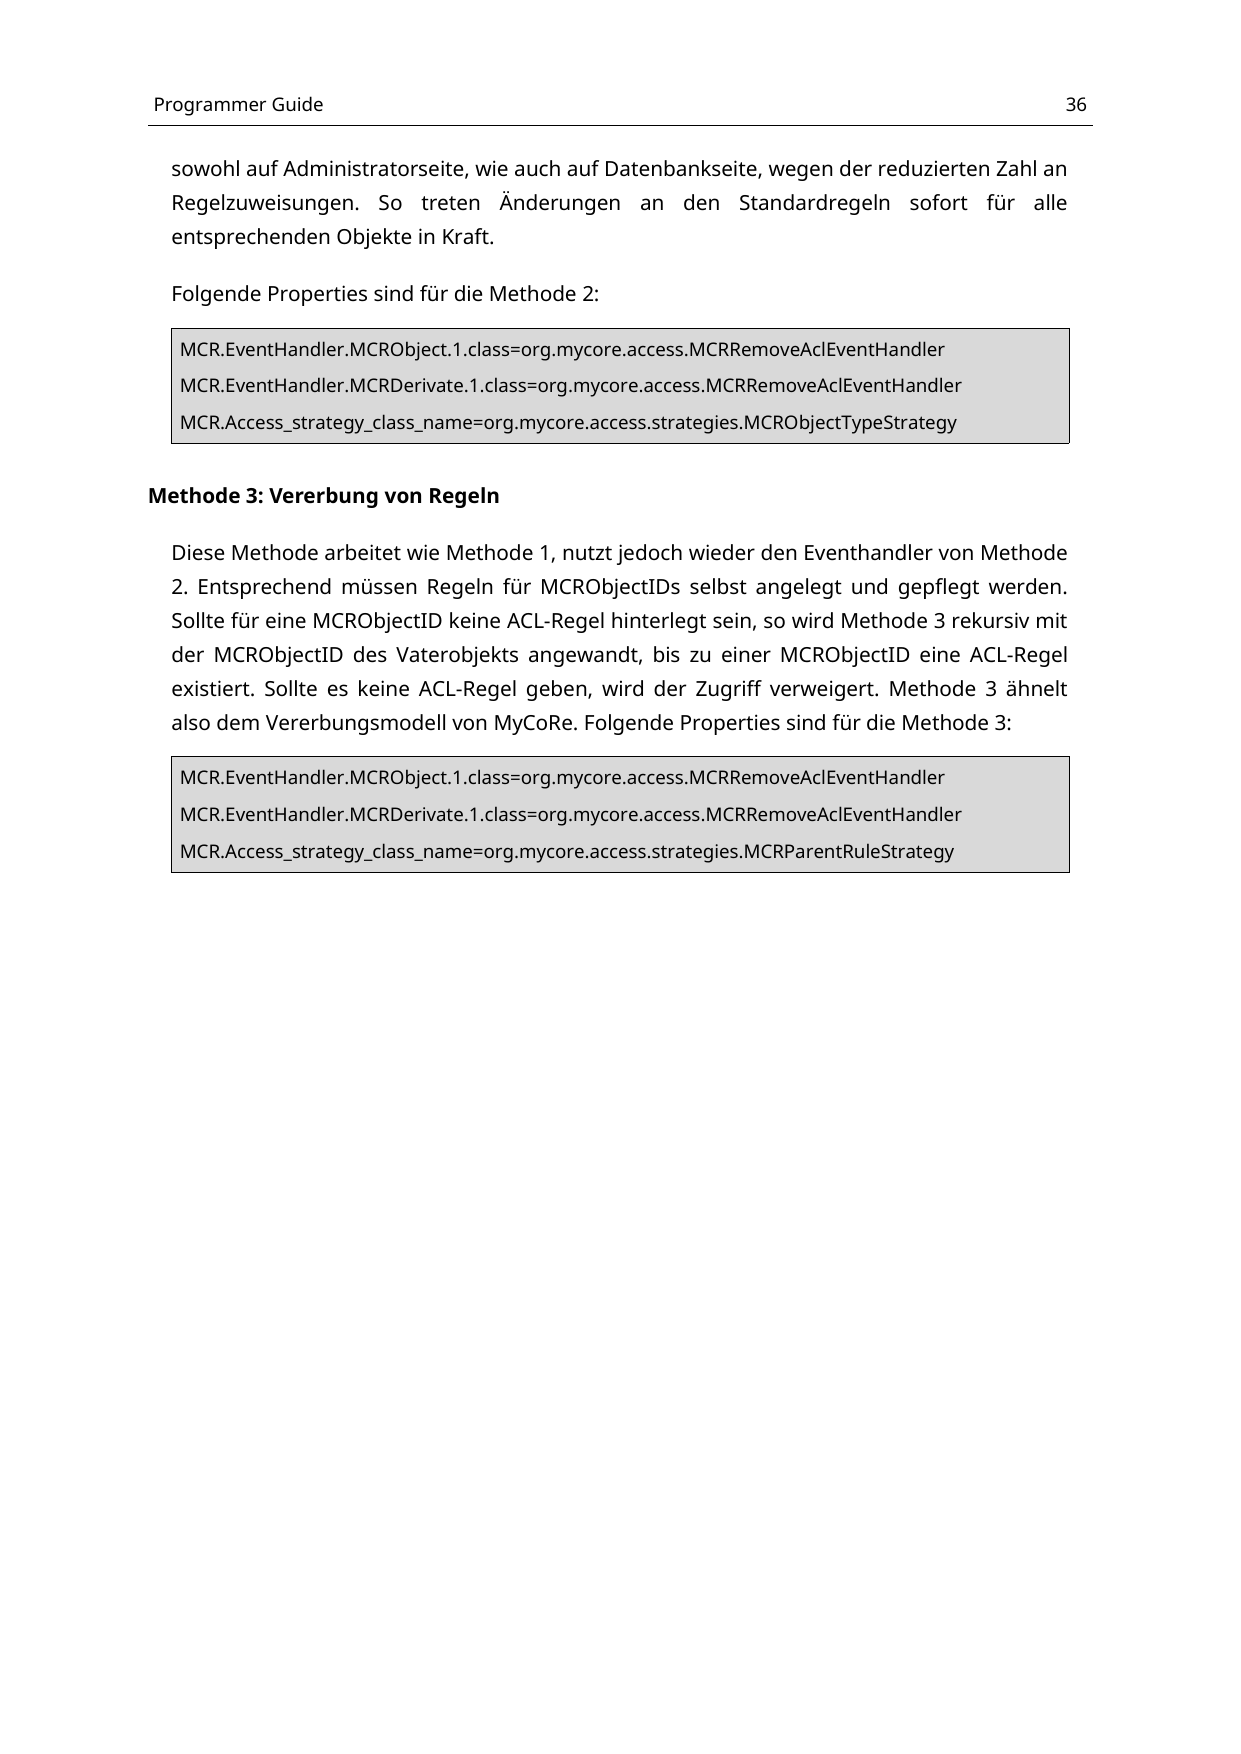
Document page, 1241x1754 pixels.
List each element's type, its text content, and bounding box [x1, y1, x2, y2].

subtitle Methode 3: Vererbung von Regeln [148, 481, 1093, 509]
text sowohl auf Administratorseite, wie auch auf Datenbankseite, wegen der reduzierten Zahl an Regelzuweisungen. So treten Änderungen an den Standardregeln sofort für alle entsprechenden Objekte in Kraft. [171, 154, 1069, 250]
text MCR.Access_strategy_class_name=org.mycore.access.strategies.MCRObjectTypeStrategy [172, 401, 1069, 443]
text MCR.EventHandler.MCRObject.1.class=org.mycore.access.MCRRemoveAclEventHandler [172, 329, 1069, 362]
text MCR.EventHandler.MCRObject.1.class=org.mycore.access.MCRRemoveAclEventHandler [172, 757, 1069, 790]
text Folgende Properties sind für die Methode 2: [171, 279, 1069, 308]
text MCR.Access_strategy_class_name=org.mycore.access.strategies.MCRParentRuleStrategy [172, 830, 1069, 872]
text Diese Methode arbeitet wie Methode 1, nutzt jedoch wieder den Eventhandler von Methode 2. Entsprechend müssen Regeln für MCRObjectIDs selbst angelegt und gepflegt werden. Sollte für eine MCRObjectID keine ACL-Regel hinterlegt sein, so wird Methode 3 rekursiv mit der MCRObjectID des Vaterobjekts angewandt, bis zu einer MCRObjectID eine ACL-Regel existiert. Sollte es keine ACL-Regel geben, wird der Zugriff verweigert. Methode 3 ähnelt also dem Vererbungsmodell von MyCoRe. Folgende Properties sind für die Methode 3: [171, 538, 1069, 736]
text MCR.EventHandler.MCRDerivate.1.class=org.mycore.access.MCRRemoveAclEventHandler [172, 793, 1069, 827]
text MCR.EventHandler.MCRDerivate.1.class=org.mycore.access.MCRRemoveAclEventHandler [172, 364, 1069, 398]
